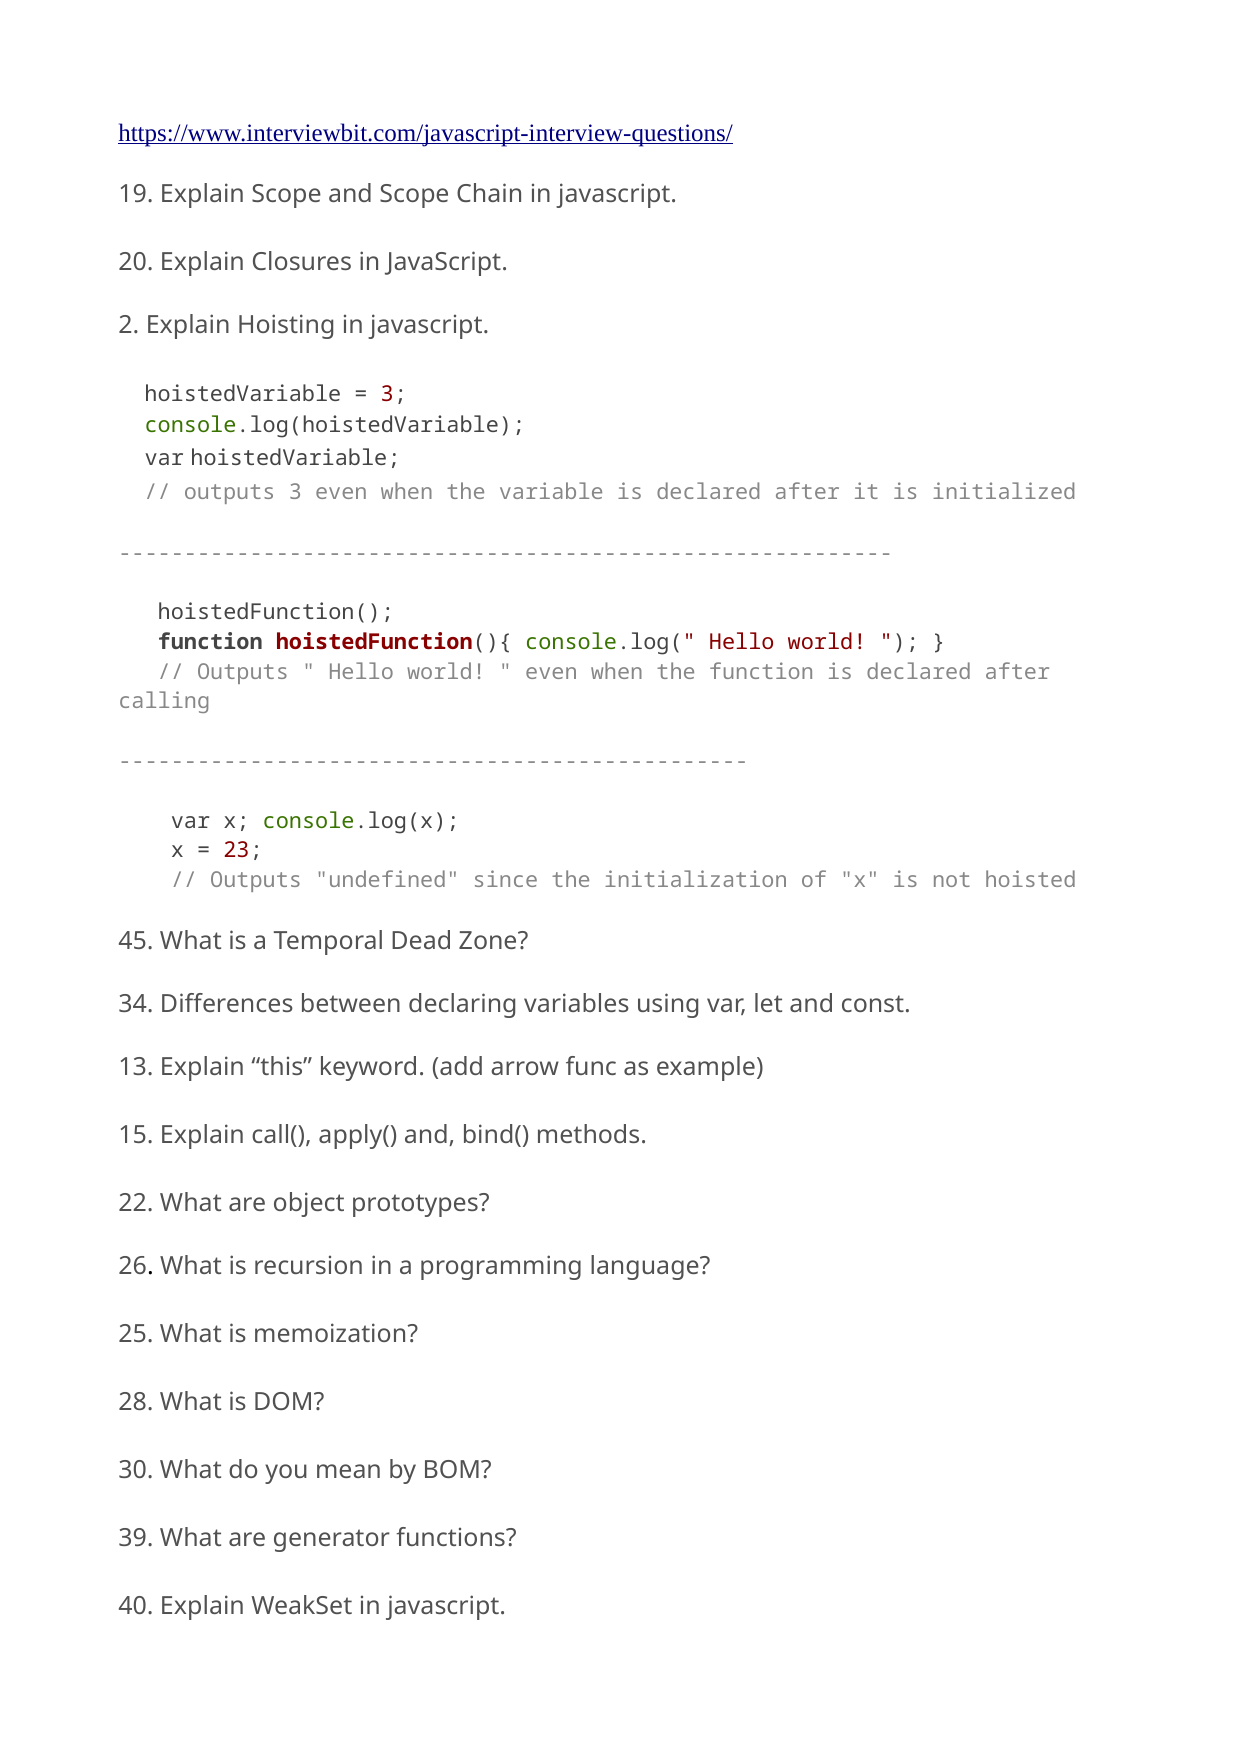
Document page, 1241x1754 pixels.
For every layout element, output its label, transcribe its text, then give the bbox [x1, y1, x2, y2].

text https://www.interviewbit.com/javascript-interview-questions/ 19. Explain Scope and Scope Chain in javascript. [118, 118, 1122, 210]
text 40. Explain WeakSet in javascript. [118, 1554, 1122, 1622]
text 20. Explain Closures in JavaScript. 2. Explain Hoisting in javascript. hoistedVariable = 3; console.log(hoistedVariable); var hoistedVariable; // outputs 3 even when the variable is declared after it is initialized ----------------------------------------------------------- hoistedFunction(); function hoistedFunction(){ console.log(" Hello world! "); } // Outputs " Hello world! " even when the function is declared after calling ------------------------------------------------ var x; console.log(x); x = 23; // Outputs "undefined" since the initialization of "x" is not hoisted 45. What is a Temporal Dead Zone? 34. Differences between declaring variables using var, let and const. [118, 210, 1122, 1048]
text 13. Explain “this” keyword. (add arrow func as example) 15. Explain call(), apply() and, bind() methods. 22. What are object prototypes? [118, 1048, 1122, 1219]
text 28. What is DOM? 30. What do you mean by BOM? 39. What are generator functions? [118, 1349, 1122, 1554]
text 26. What is recursion in a programming language? 25. What is memoization? [118, 1247, 1122, 1349]
